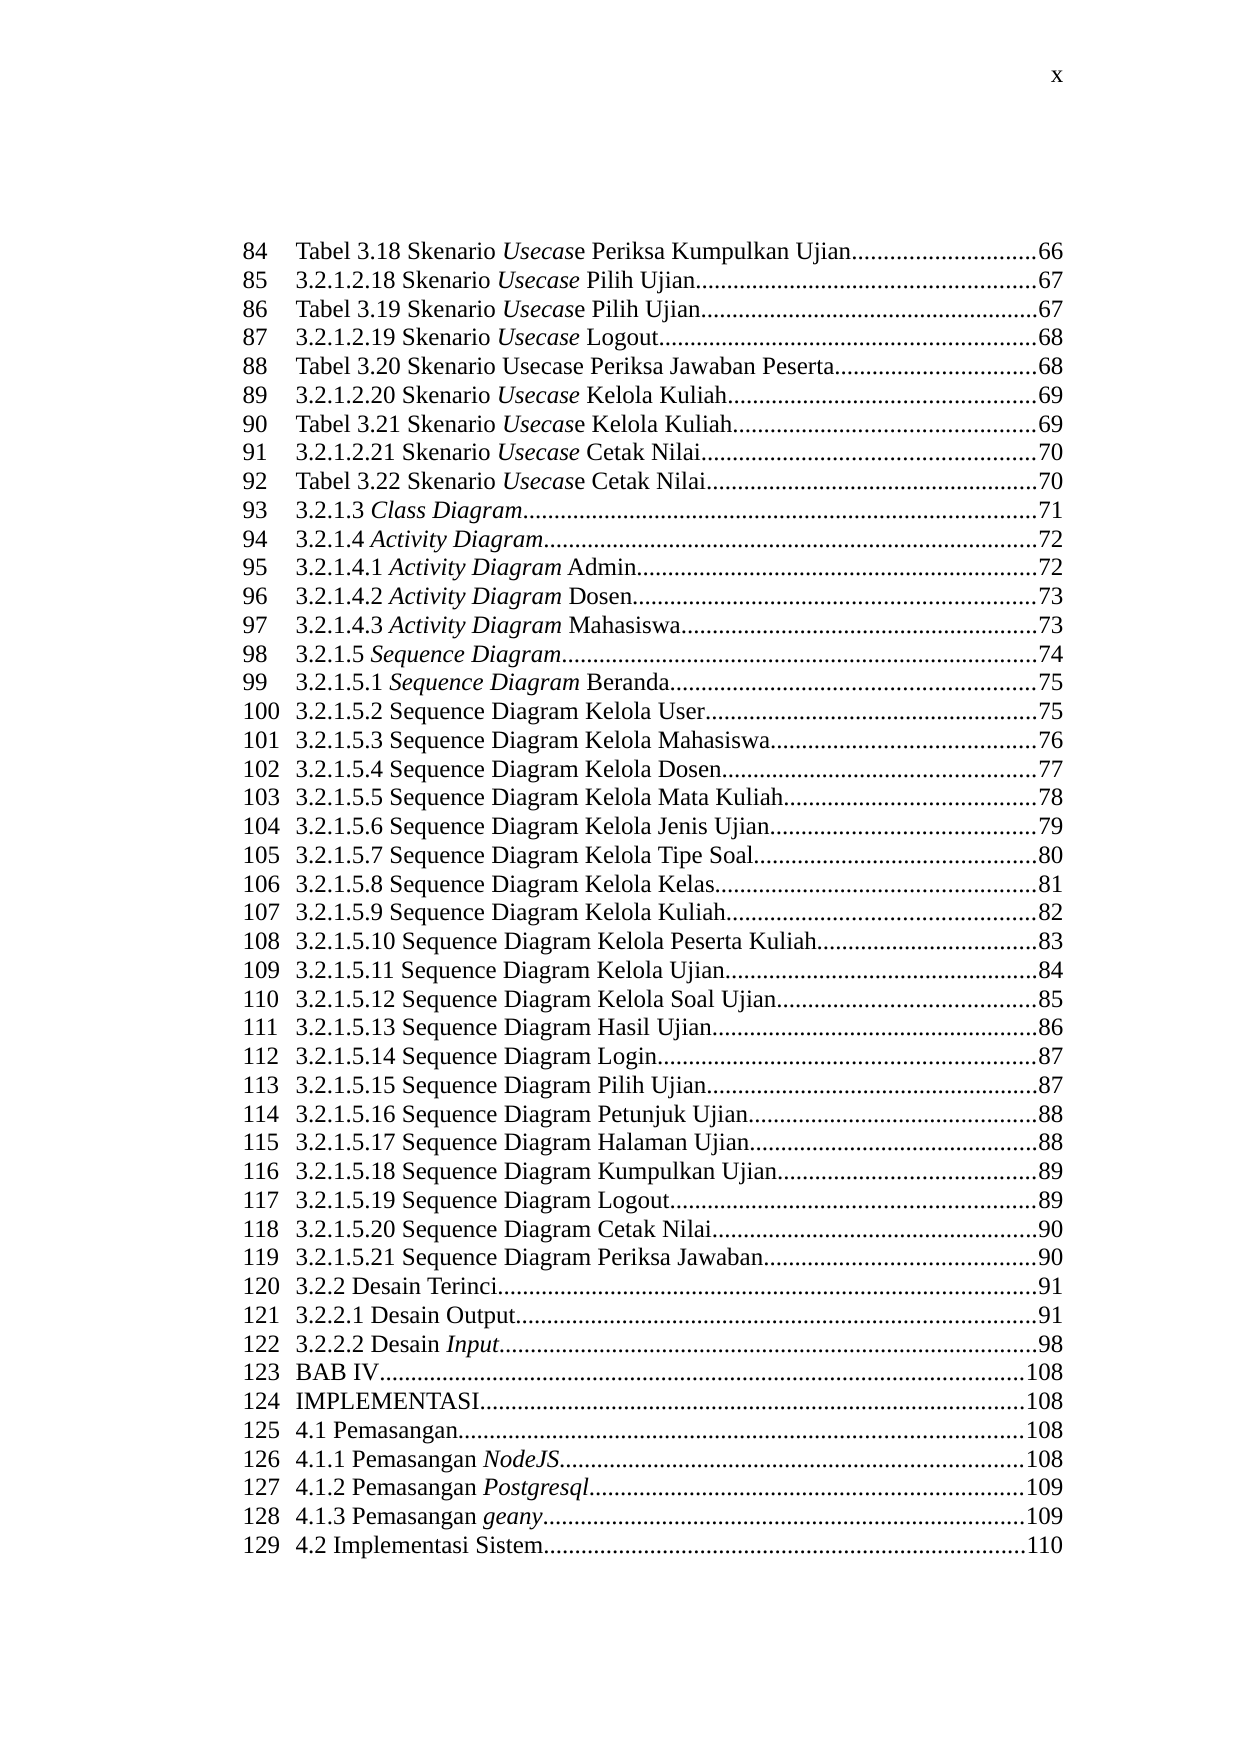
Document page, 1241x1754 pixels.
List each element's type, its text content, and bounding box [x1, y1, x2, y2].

subtitle 3.2.1.5.6 Sequence Diagram Kelola Jenis Ujian 79 [236, 811, 1063, 840]
subtitle BAB IV 108 [236, 1357, 1063, 1386]
subtitle 3.2.1.4.2 Activity Diagram Dosen 73 [236, 581, 1063, 610]
subtitle 3.2.2.2 Desain Input 98 [236, 1329, 1063, 1357]
subtitle 3.2.1.5.8 Sequence Diagram Kelola Kelas 81 [236, 869, 1063, 897]
subtitle 3.2.1.5.19 Sequence Diagram Logout 89 [236, 1185, 1063, 1214]
subtitle 3.2.1.2.21 Skenario Usecase Cetak Nilai 70 [236, 437, 1063, 466]
subtitle 3.2.1.5.13 Sequence Diagram Hasil Ujian 86 [236, 1012, 1063, 1041]
subtitle 3.2.1.5.14 Sequence Diagram Login 87 [236, 1041, 1063, 1070]
subtitle 3.2.1.2.18 Skenario Usecase Pilih Ujian 67 [236, 265, 1063, 294]
subtitle 3.2.1.5.5 Sequence Diagram Kelola Mata Kuliah 78 [236, 782, 1063, 811]
subtitle Tabel 3.18 Skenario Usecase Periksa Kumpulkan Ujian 66 [236, 236, 1063, 265]
subtitle 3.2.1.4.3 Activity Diagram Mahasiswa 73 [236, 610, 1063, 639]
subtitle 4.1.1 Pemasangan NodeJS 108 [236, 1444, 1063, 1472]
subtitle 4.2 Implementasi Sistem 110 [236, 1530, 1063, 1559]
subtitle IMPLEMENTASI 108 [236, 1386, 1063, 1415]
subtitle 3.2.1.5.12 Sequence Diagram Kelola Soal Ujian 85 [236, 984, 1063, 1012]
subtitle 3.2.1.5.15 Sequence Diagram Pilih Ujian 87 [236, 1070, 1063, 1099]
subtitle Tabel 3.22 Skenario Usecase Cetak Nilai 70 [236, 466, 1063, 495]
subtitle 3.2.1.5.16 Sequence Diagram Petunjuk Ujian 88 [236, 1099, 1063, 1127]
subtitle 3.2.1.2.19 Skenario Usecase Logout 68 [236, 322, 1063, 351]
subtitle Tabel 3.19 Skenario Usecase Pilih Ujian 67 [236, 294, 1063, 322]
subtitle 3.2.1.5.1 Sequence Diagram Beranda 75 [236, 667, 1063, 696]
subtitle Tabel 3.20 Skenario Usecase Periksa Jawaban Peserta 68 [236, 351, 1063, 380]
subtitle 3.2.2 Desain Terinci 91 [236, 1271, 1063, 1300]
subtitle 3.2.1.4 Activity Diagram 72 [236, 524, 1063, 552]
subtitle 4.1.2 Pemasangan Postgresql 109 [236, 1472, 1063, 1501]
subtitle 3.2.1.5.7 Sequence Diagram Kelola Tipe Soal 80 [236, 840, 1063, 869]
subtitle 3.2.1.5.10 Sequence Diagram Kelola Peserta Kuliah 83 [236, 926, 1063, 955]
subtitle 3.2.1.5.3 Sequence Diagram Kelola Mahasiswa 76 [236, 725, 1063, 754]
subtitle 3.2.1.5.9 Sequence Diagram Kelola Kuliah 82 [236, 897, 1063, 926]
subtitle 3.2.1.5.18 Sequence Diagram Kumpulkan Ujian 89 [236, 1156, 1063, 1185]
subtitle Tabel 3.21 Skenario Usecase Kelola Kuliah 69 [236, 409, 1063, 437]
subtitle 3.2.1.5.20 Sequence Diagram Cetak Nilai 90 [236, 1214, 1063, 1242]
subtitle 3.2.1.5.21 Sequence Diagram Periksa Jawaban 90 [236, 1242, 1063, 1271]
subtitle 3.2.1.2.20 Skenario Usecase Kelola Kuliah 69 [236, 380, 1063, 409]
subtitle 3.2.1.3 Class Diagram 71 [236, 495, 1063, 524]
subtitle 3.2.1.5.11 Sequence Diagram Kelola Ujian 84 [236, 955, 1063, 984]
subtitle 3.2.1.5 Sequence Diagram 74 [236, 639, 1063, 667]
subtitle 4.1 Pemasangan 108 [236, 1415, 1063, 1444]
subtitle 3.2.1.5.17 Sequence Diagram Halaman Ujian 88 [236, 1127, 1063, 1156]
subtitle 4.1.3 Pemasangan geany 109 [236, 1501, 1063, 1530]
subtitle 3.2.1.5.2 Sequence Diagram Kelola User 75 [236, 696, 1063, 725]
subtitle 3.2.2.1 Desain Output 91 [236, 1300, 1063, 1329]
subtitle 3.2.1.5.4 Sequence Diagram Kelola Dosen 77 [236, 754, 1063, 782]
subtitle 3.2.1.4.1 Activity Diagram Admin 72 [236, 552, 1063, 581]
